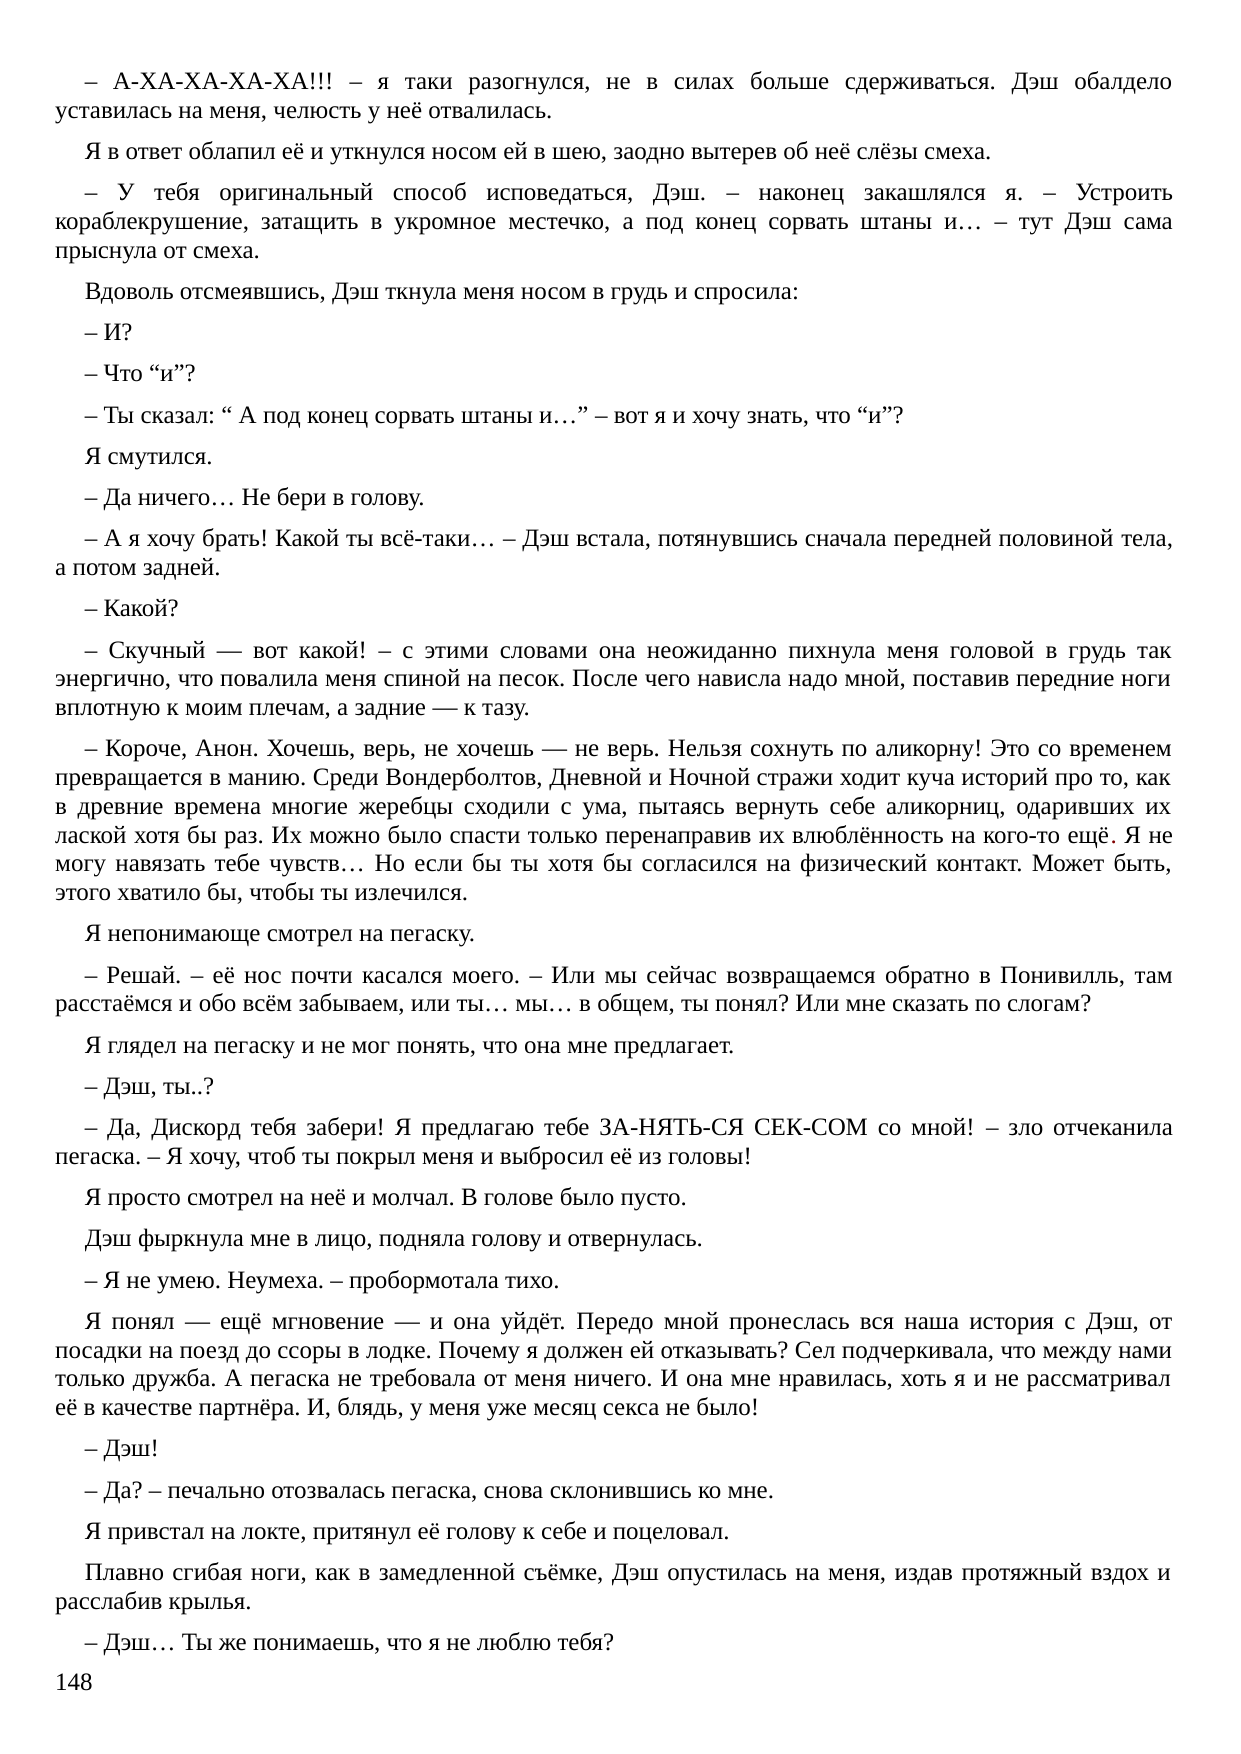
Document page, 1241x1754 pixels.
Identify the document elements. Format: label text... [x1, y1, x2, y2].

text Я понял — ещё мгновение — и она уйдёт. Передо мной пронеслась вся наша история с Дэш, от посадки на поезд до ссоры в лодке. Почему я должен ей отказывать? Сел подчеркивала, что между нами только дружба. А пегаска не требовала от меня ничего. И она мне нравилась, хоть я и не рассматривал её в качестве партнёра. И, блядь, у меня уже месяц секса не было! [55, 1306, 1173, 1421]
text – Решай. – её нос почти касался моего. – Или мы сейчас возвращаемся обратно в Понивилль, там расстаёмся и обо всём забываем, или ты… мы… в общем, ты понял? Или мне сказать по слогам? [55, 960, 1173, 1017]
text – Дэш, ты..? [55, 1071, 1173, 1100]
text – У тебя оригинальный способ исповедаться, Дэш. – наконец закашлялся я. – Устроить кораблекрушение, затащить в укромное местечко, а под конец сорвать штаны и… – тут Дэш сама прыснула от смеха. [55, 177, 1173, 263]
text – Да ничего… Не бери в голову. [55, 482, 1173, 511]
text – А я хочу брать! Какой ты всё-таки… – Дэш встала, потянувшись сначала передней половиной тела, а потом задней. [55, 523, 1173, 581]
text Я глядел на пегаску и не мог понять, что она мне предлагает. [55, 1030, 1173, 1058]
text Я привстал на локте, притянул её голову к себе и поцеловал. [55, 1516, 1173, 1545]
text – Дэш… Ты же понимаешь, что я не люблю тебя? [55, 1627, 1173, 1656]
text – Что “и”? [55, 358, 1173, 387]
text Я непонимающе смотрел на пегаску. [55, 918, 1173, 947]
text Я в ответ облапил её и уткнулся носом ей в шею, заодно вытерев об неё слёзы смеха. [55, 136, 1173, 165]
text – Да? – печально отозвалась пегаска, снова склонившись ко мне. [55, 1475, 1173, 1503]
text Дэш фыркнула мне в лицо, подняла голову и отвернулась. [55, 1223, 1173, 1252]
text Вдоволь отсмеявшись, Дэш ткнула меня носом в грудь и спросила: [55, 276, 1173, 305]
text – Короче, Анон. Хочешь, верь, не хочешь — не верь. Нельзя сохнуть по аликорну! Это со временем превращается в манию. Среди Вондерболтов, Дневной и Ночной стражи ходит куча историй про то, как в древние времена многие жеребцы сходили с ума, пытаясь вернуть себе аликорниц, одаривших их лаской хотя бы раз. Их можно было спасти только перенаправив их влюблённость на кого-то ещё. Я не могу навязать тебе чувств… Но если бы ты хотя бы согласился на физический контакт. Может быть, этого хватило бы, чтобы ты излечился. [55, 733, 1173, 906]
text – Какой? [55, 593, 1173, 622]
text – И? [55, 317, 1173, 346]
text – А-ХА-ХА-ХА-ХА!!! – я таки разогнулся, не в силах больше сдерживаться. Дэш обалдело уставилась на меня, челюсть у неё отвалилась. [55, 66, 1173, 123]
text Плавно сгибая ноги, как в замедленной съёмке, Дэш опустилась на меня, издав протяжный вздох и расслабив крылья. [55, 1557, 1173, 1615]
text Я смутился. [55, 441, 1173, 470]
text – Ты сказал: “ А под конец сорвать штаны и…” – вот я и хочу знать, что “и”? [55, 400, 1173, 428]
text – Да, Дискорд тебя забери! Я предлагаю тебе ЗА-НЯТЬ-СЯ СЕК-СОМ со мной! – зло отчеканила пегаска. – Я хочу, чтоб ты покрыл меня и выбросил её из головы! [55, 1112, 1173, 1170]
text Я просто смотрел на неё и молчал. В голове было пусто. [55, 1182, 1173, 1211]
text – Скучный — вот какой! – с этими словами она неожиданно пихнула меня головой в грудь так энергично, что повалила меня спиной на песок. После чего нависла надо мной, поставив передние ноги вплотную к моим плечам, а задние — к тазу. [55, 635, 1173, 721]
text – Дэш! [55, 1433, 1173, 1462]
text – Я не умею. Неумеха. – пробормотала тихо. [55, 1265, 1173, 1293]
